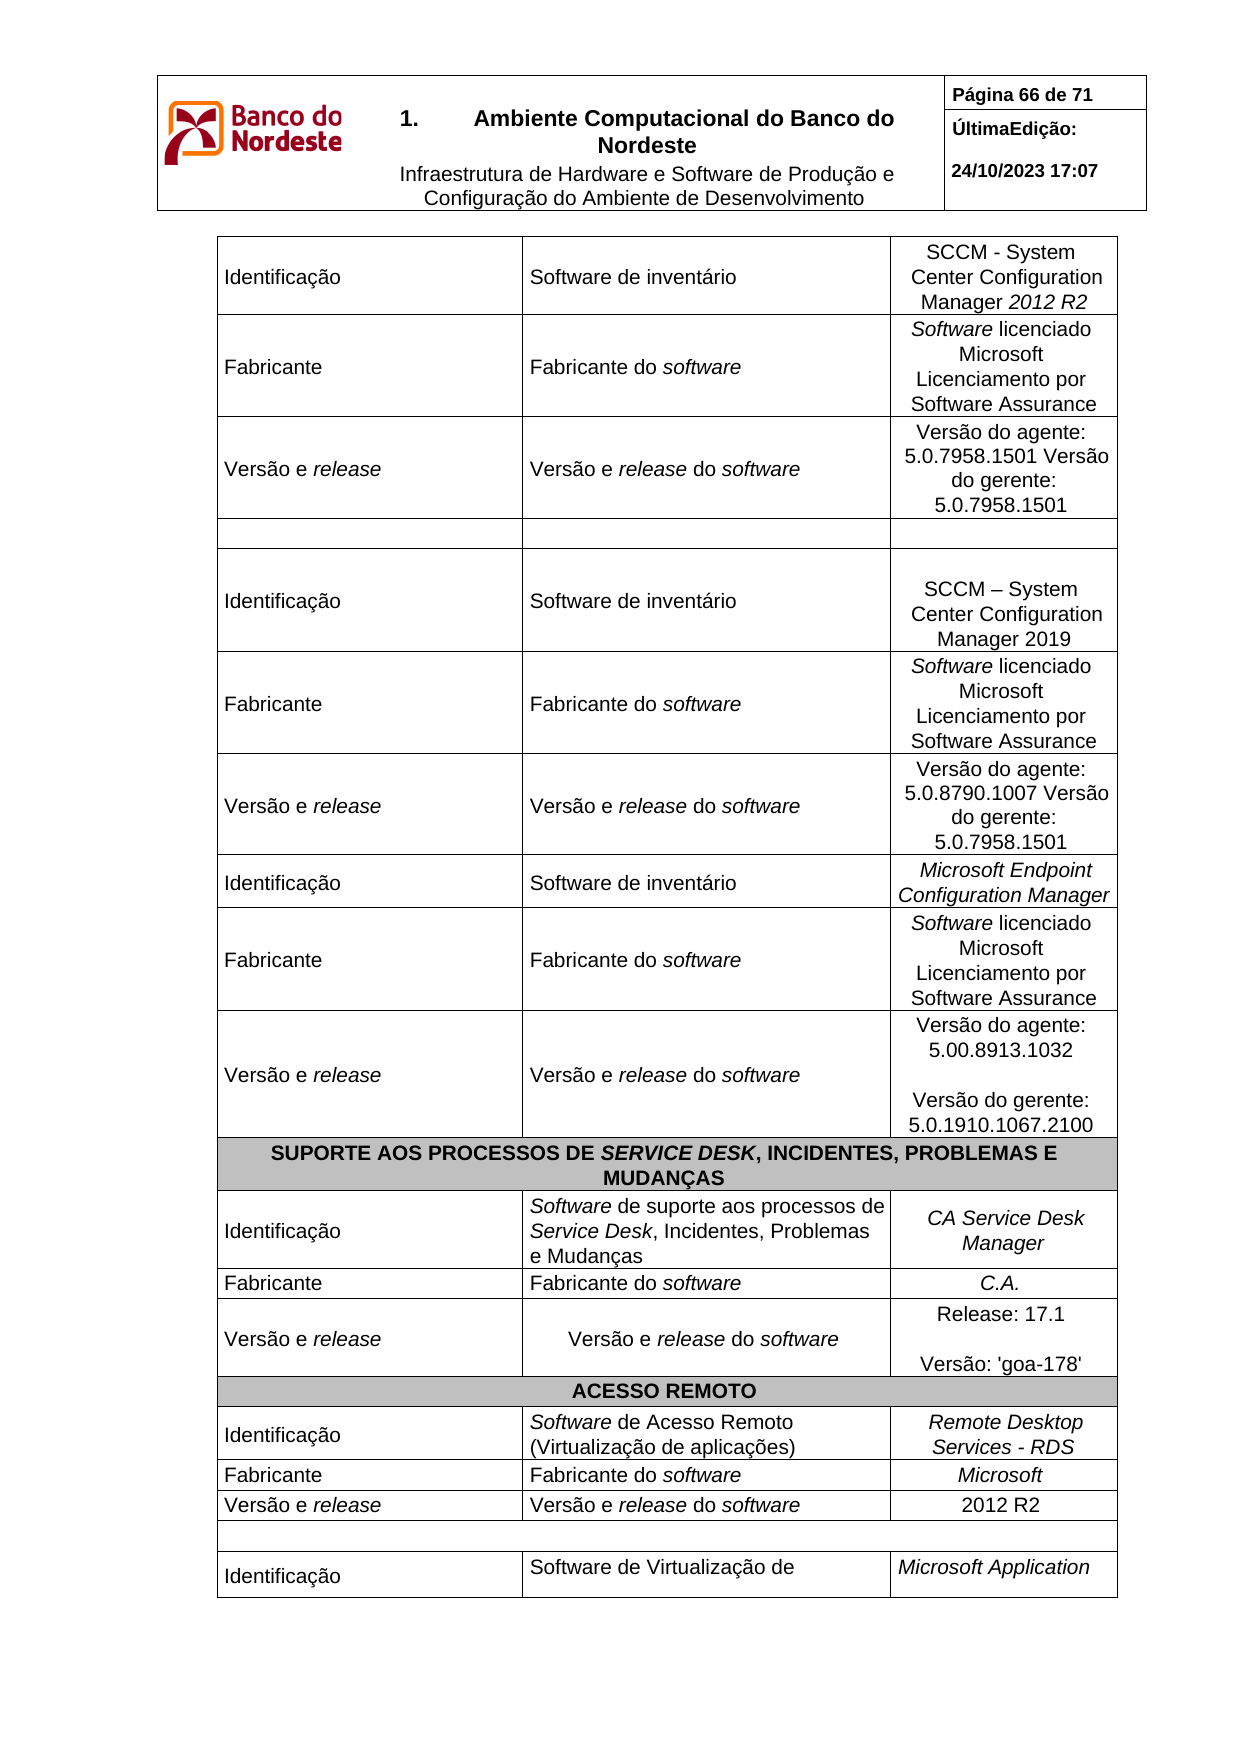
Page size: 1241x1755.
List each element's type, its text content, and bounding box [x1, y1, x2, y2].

table_cell CA Service Desk Manager [891, 1191, 1117, 1267]
table_cell Fabricante do software [523, 1269, 890, 1298]
table_cell Versão e release [218, 417, 522, 518]
table_cell Fabricante do software [523, 908, 890, 1009]
table_cell Versão do agente: 5.0.8790.1007 Versão do gerente: 5.0.7958.1501 [891, 754, 1117, 854]
table_cell Fabricante do software [523, 652, 890, 753]
table_cell Versão e release [218, 1011, 522, 1137]
table_cell Software de Acesso Remoto (Virtualização de aplicações) [523, 1407, 890, 1459]
table_cell Software de suporte aos processos de Service Desk, Incidentes, Problemas e Mudanças [523, 1191, 890, 1267]
table_cell Fabricante [218, 315, 522, 416]
table_cell SCCM - System Center Configuration Manager 2012 R2 [891, 237, 1117, 314]
table_cell Versão e release do software [523, 1011, 890, 1137]
table_cell Versão e release do software [523, 1491, 890, 1520]
table_cell Identificação [218, 549, 522, 651]
table_cell Software de inventário [523, 549, 890, 651]
table_cell Versão e release do software [523, 417, 890, 518]
table_cell [891, 519, 1117, 548]
table_cell Fabricante [218, 652, 522, 753]
table_cell C.A. [891, 1269, 1117, 1298]
table_cell Versão do agente: 5.00.8913.1032 Versão do gerente: 5.0.1910.1067.2100 [891, 1011, 1117, 1137]
table_cell Software licenciado Microsoft Licenciamento por Software Assurance [891, 315, 1117, 416]
table_cell Identificação [218, 1407, 522, 1459]
table_cell Software de inventário [523, 855, 890, 907]
table_cell Fabricante [218, 1460, 522, 1489]
table_cell Software licenciado Microsoft Licenciamento por Software Assurance [891, 908, 1117, 1009]
table_cell Remote Desktop Services - RDS [891, 1407, 1117, 1459]
table_cell Fabricante do software [523, 315, 890, 416]
table_cell Fabricante [218, 1269, 522, 1298]
table_cell Release: 17.1 Versão: 'goa-178' [891, 1299, 1117, 1376]
table_cell Fabricante [218, 908, 522, 1009]
table_cell Versão e release [218, 754, 522, 854]
table_cell [218, 519, 522, 548]
table_cell [523, 519, 890, 548]
table_cell 2012 R2 [891, 1491, 1117, 1520]
table_cell [218, 1521, 1117, 1551]
table_cell Identificação [218, 855, 522, 907]
table_cell SUPORTE AOS PROCESSOS DE SERVICE DESK, INCIDENTES, PROBLEMAS E MUDANÇAS [218, 1138, 1117, 1190]
table_cell Versão e release [218, 1491, 522, 1520]
table_cell Versão e release do software [523, 754, 890, 854]
table_cell Microsoft Application [891, 1552, 1117, 1597]
table_cell SCCM – System Center Configuration Manager 2019 [891, 549, 1117, 651]
table_cell Microsoft Endpoint Configuration Manager [891, 855, 1117, 907]
table_cell Versão e release do software [523, 1299, 890, 1376]
table_cell Identificação [218, 237, 522, 314]
table_cell Software de inventário [523, 237, 890, 314]
table_cell Fabricante do software [523, 1460, 890, 1489]
table_cell Identificação [218, 1552, 522, 1597]
table_cell Microsoft [891, 1460, 1117, 1489]
table_cell Software licenciado Microsoft Licenciamento por Software Assurance [891, 652, 1117, 753]
table_cell Software de Virtualização de [523, 1552, 890, 1597]
table_cell Versão do agente: 5.0.7958.1501 Versão do gerente: 5.0.7958.1501 [891, 417, 1117, 518]
table_cell Versão e release [218, 1299, 522, 1376]
table_cell ACESSO REMOTO [218, 1377, 1117, 1406]
table_cell Identificação [218, 1191, 522, 1267]
